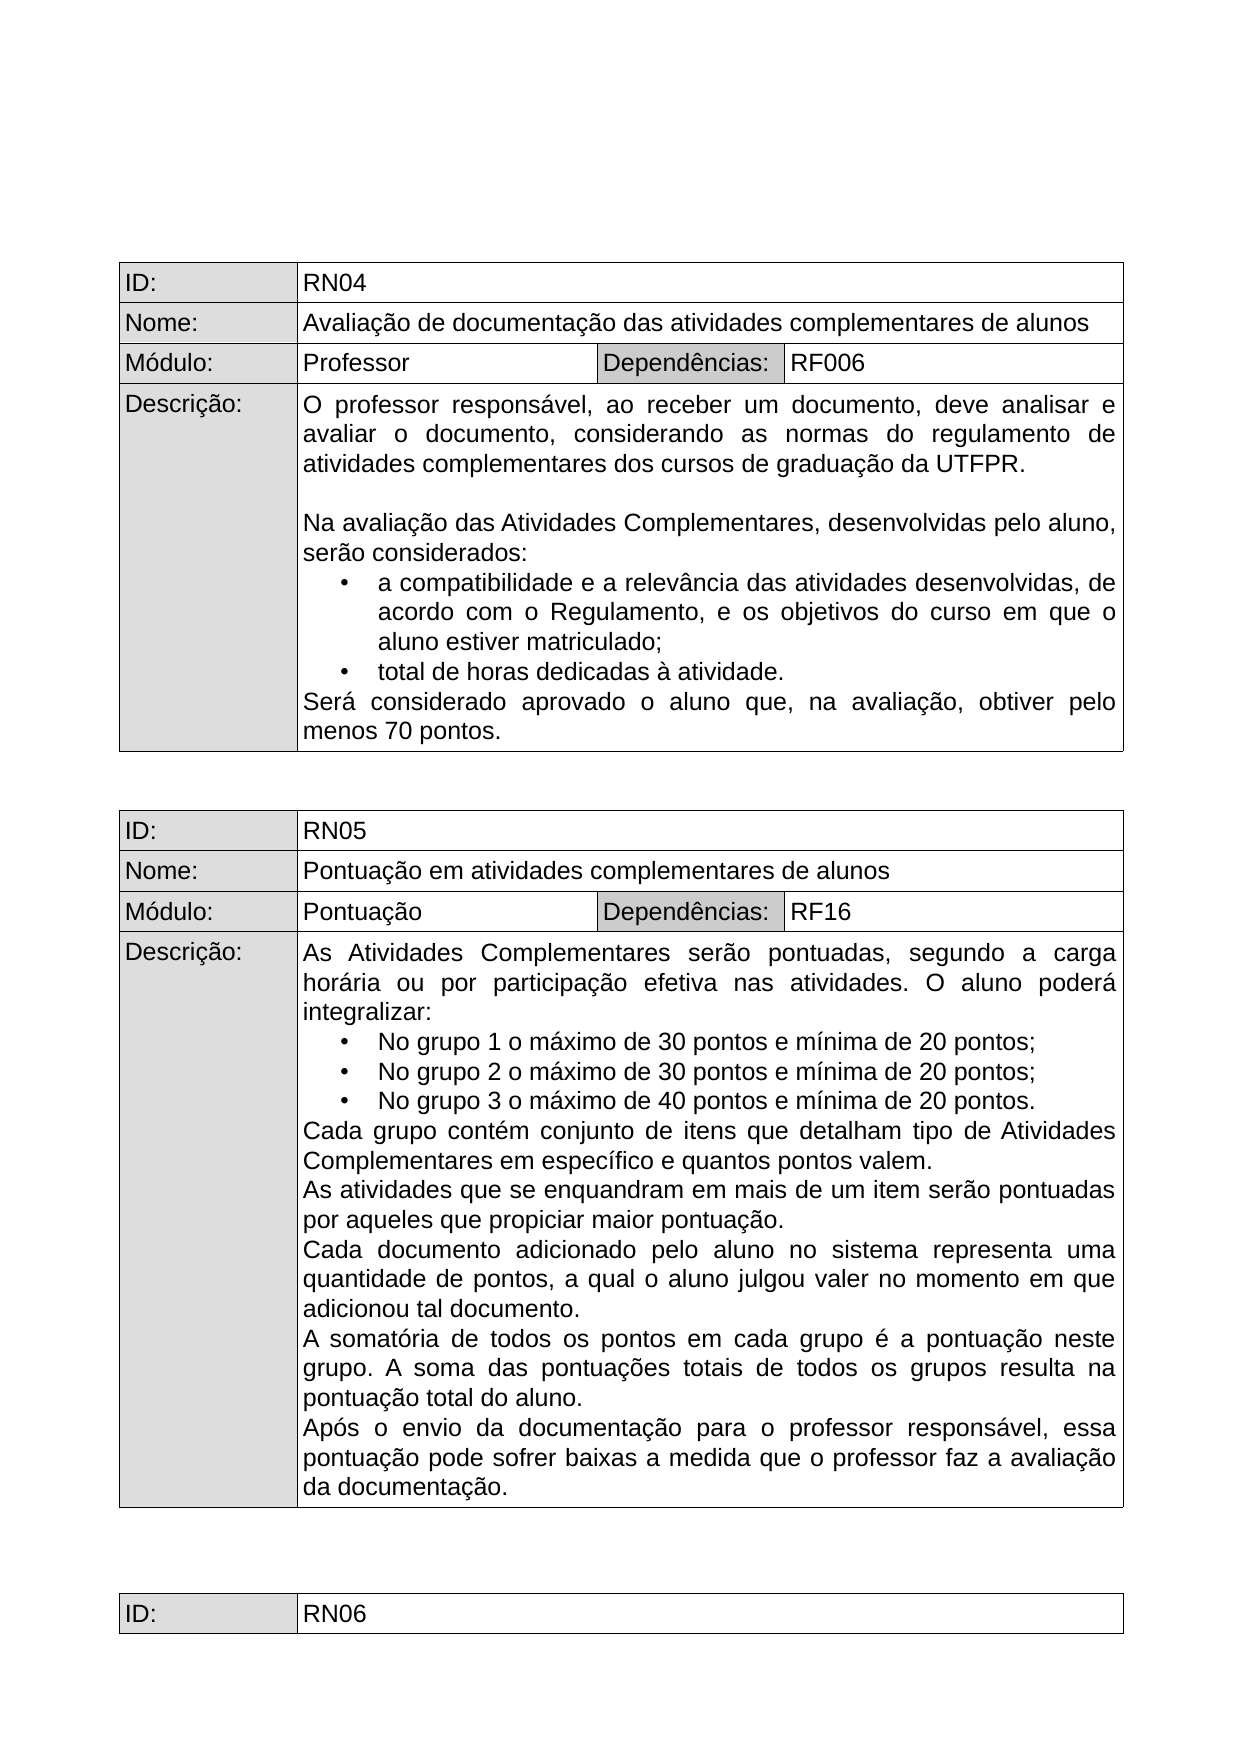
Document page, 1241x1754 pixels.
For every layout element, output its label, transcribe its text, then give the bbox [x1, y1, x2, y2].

table_cell Professor [298, 344, 597, 383]
table_cell Módulo: [120, 892, 297, 931]
table_cell Módulo: [120, 344, 297, 383]
table_cell Nome: [120, 851, 297, 891]
table_cell Pontuação em atividades complementares de alunos [298, 851, 1123, 891]
table_cell Pontuação [298, 892, 597, 931]
table_cell Nome: [120, 303, 297, 342]
table_cell Descrição: [120, 384, 297, 751]
table_cell RF006 [785, 344, 1123, 383]
table_cell As Atividades Complementares serão pontuadas, segundo a carga horária ou por participação efetiva nas atividades. O aluno poderá integralizar: No grupo 1 o máximo de 30 pontos e mínima de 20 pontos; No grupo 2 o máximo de 30 pontos e mínima de 20 pontos; No grupo 3 o máximo de 40 pontos e mínima de 20 pontos. Cada grupo contém conjunto de itens que detalham tipo de Atividades Complementares em específico e quantos pontos valem. As atividades que se enquandram em mais de um item serão pontuadas por aqueles que propiciar maior pontuação. Cada documento adicionado pelo aluno no sistema representa uma quantidade de pontos, a qual o aluno julgou valer no momento em que adicionou tal documento. A somatória de todos os pontos em cada grupo é a pontuação neste grupo. A soma das pontuações totais de todos os grupos resulta na pontuação total do aluno. Após o envio da documentação para o professor responsável, essa pontuação pode sofrer baixas a medida que o professor faz a avaliação da documentação. [298, 932, 1123, 1507]
table_header RN06 [298, 1594, 1123, 1633]
table_cell Avaliação de documentação das atividades complementares de alunos [298, 303, 1123, 342]
table_header RN04 [298, 263, 1123, 302]
table_header ID: [120, 263, 297, 302]
table_cell RF16 [785, 892, 1123, 931]
table_header RN05 [298, 811, 1123, 850]
table_cell Dependências: [598, 892, 784, 931]
table_cell Dependências: [598, 344, 784, 383]
table_cell O professor responsável, ao receber um documento, deve analisar e avaliar o documento, considerando as normas do regulamento de atividades complementares dos cursos de graduação da UTFPR. Na avaliação das Atividades Complementares, desenvolvidas pelo aluno, serão considerados: a compatibilidade e a relevância das atividades desenvolvidas, de acordo com o Regulamento, e os objetivos do curso em que o aluno estiver matriculado; total de horas dedicadas à atividade. Será considerado aprovado o aluno que, na avaliação, obtiver pelo menos 70 pontos. [298, 384, 1123, 751]
table_header ID: [120, 1594, 297, 1633]
table_cell Descrição: [120, 932, 297, 1507]
table_header ID: [120, 811, 297, 850]
